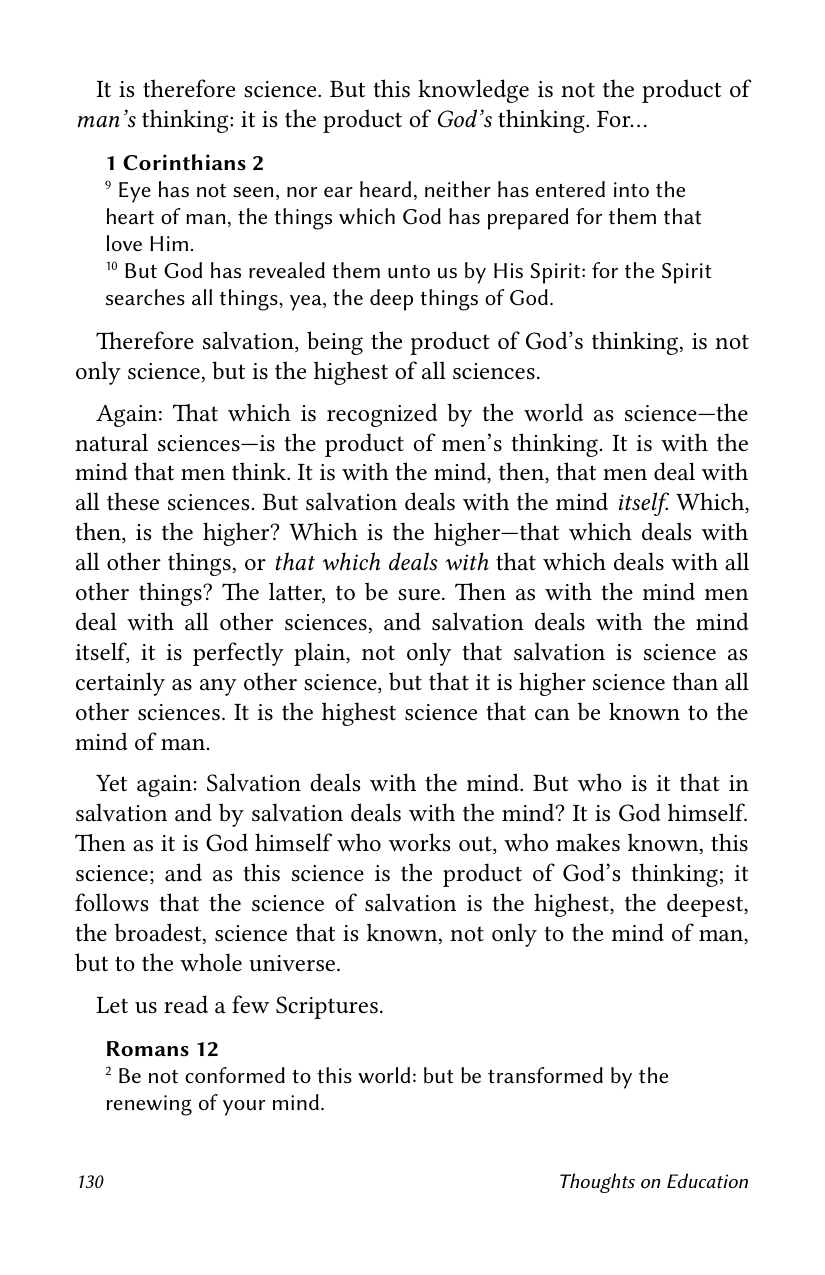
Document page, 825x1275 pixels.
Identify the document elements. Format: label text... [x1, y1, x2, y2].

text 2 Be not conformed to this world: but be transformed by the renewing of your mind. [105, 1063, 720, 1116]
text Therefore salvation, being the product of God’s thinking, is not only science, but is the highest of all sciences. [75, 327, 750, 385]
text Romans 12 [105, 1036, 750, 1062]
text 10 But God has revealed them unto us by His Spirit: for the Spirit searches all things, yea, the deep things of God. [105, 258, 720, 311]
text Let us read a few Scriptures. [75, 991, 750, 1019]
text Yet again: Salvation deals with the mind. But who is it that in salvation and by salvation deals with the mind? It is God himself. Then as it is God himself who works out, who makes known, this science; and as this science is the product of God’s thinking; it follows that the science of salvation is the highest, the deepest, the broadest, science that is known, not only to the mind of man, but to the whole universe. [75, 769, 750, 977]
text Again: That which is recognized by the world as science—the natural sciences—is the product of men’s thinking. It is with the mind that men think. It is with the mind, then, that men deal with all these sciences. But salvation deals with the mind itself. Which, then, is the higher? Which is the higher—that which deals with all other things, or that which deals with that which deals with all other things? The latter, to be sure. Then as with the mind men deal with all other sciences, and salvation deals with the mind itself, it is perfectly plain, not only that salvation is science as certainly as any other science, but that it is higher science than all other sciences. It is the highest science that can be known to the mind of man. [75, 399, 750, 756]
text 9 Eye has not seen, nor ear heard, neither has entered into the heart of man, the things which God has prepared for them that love Him. [105, 177, 720, 257]
text It is therefore science. But this knowledge is not the product of man’s thinking: it is the product of God’s thinking. For... [75, 75, 750, 133]
text 1 Corinthians 2 [105, 150, 750, 176]
